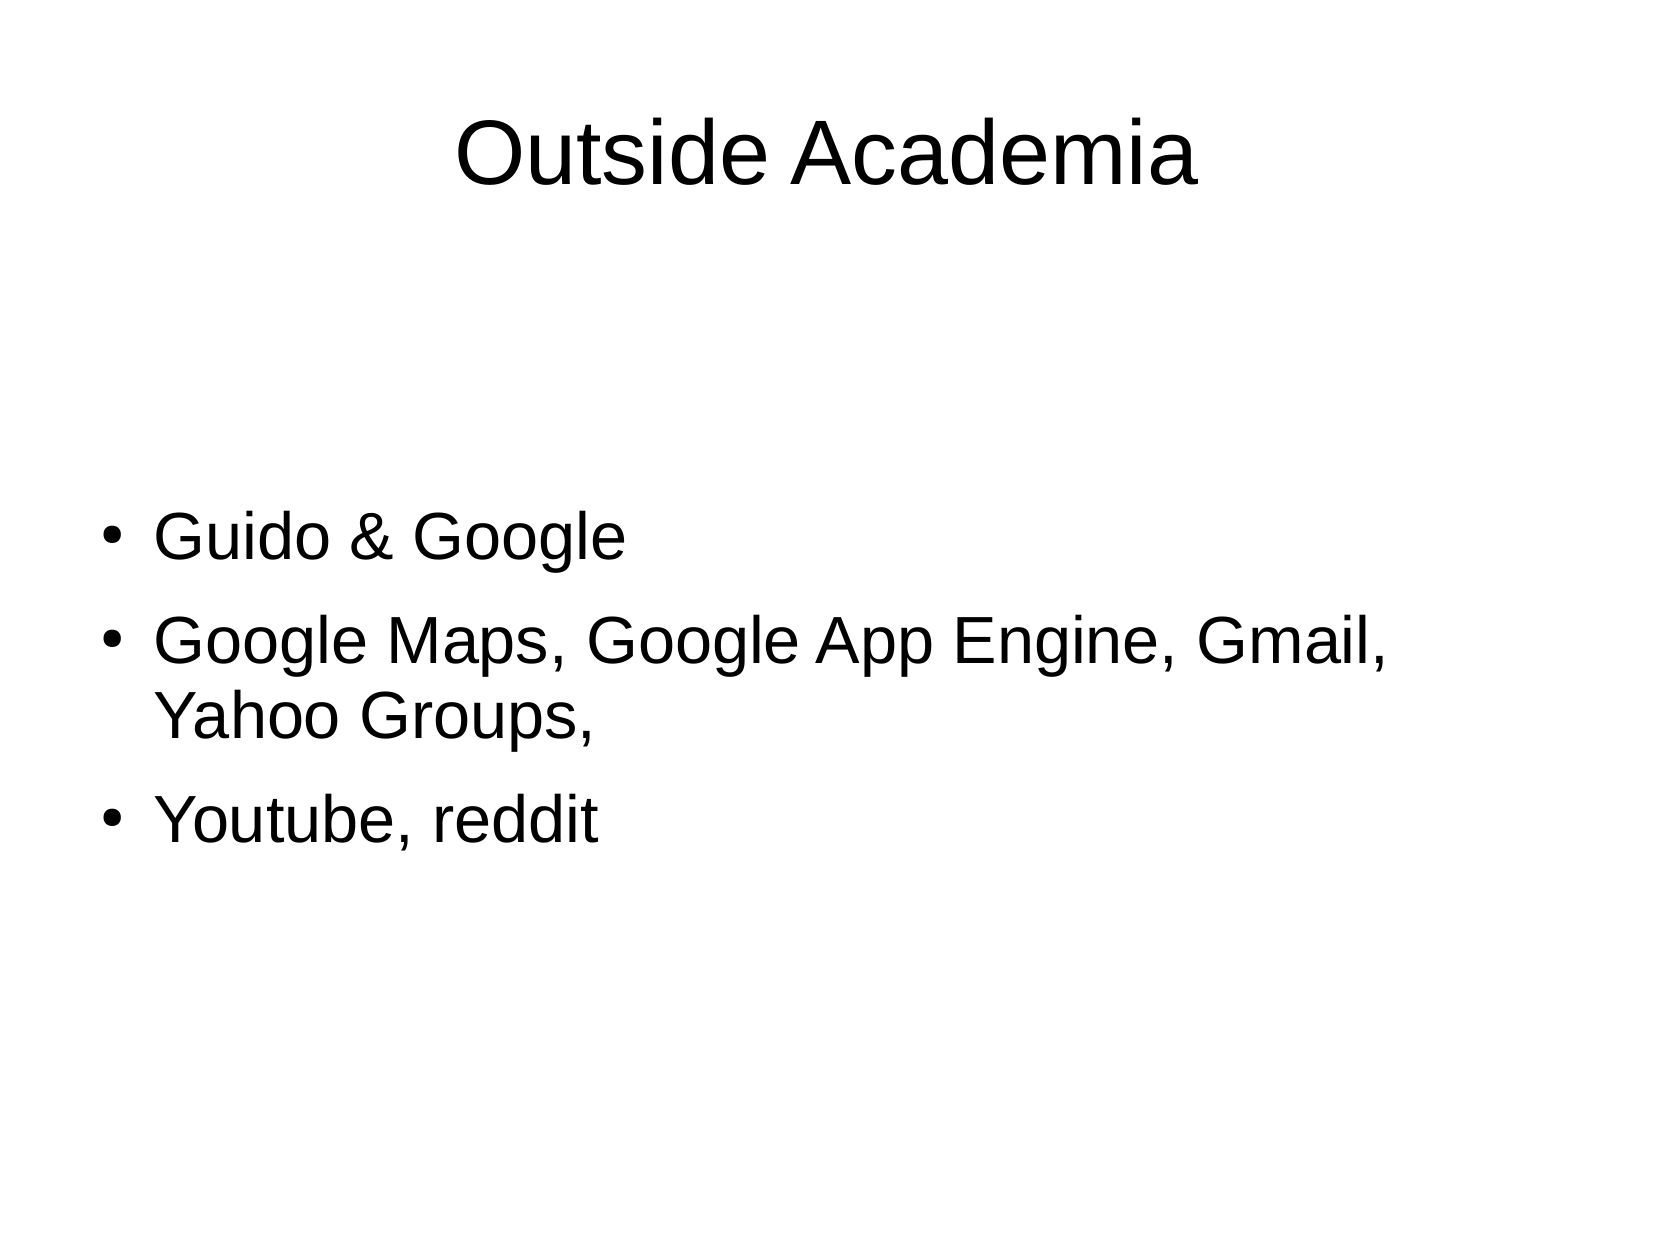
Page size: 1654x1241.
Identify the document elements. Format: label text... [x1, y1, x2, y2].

list Guido & Google Google Maps, Google App Engine, Gmail, Yahoo Groups, Youtube, reddit [82, 290, 1571, 1109]
title Outside Academia [82, 56, 1571, 250]
